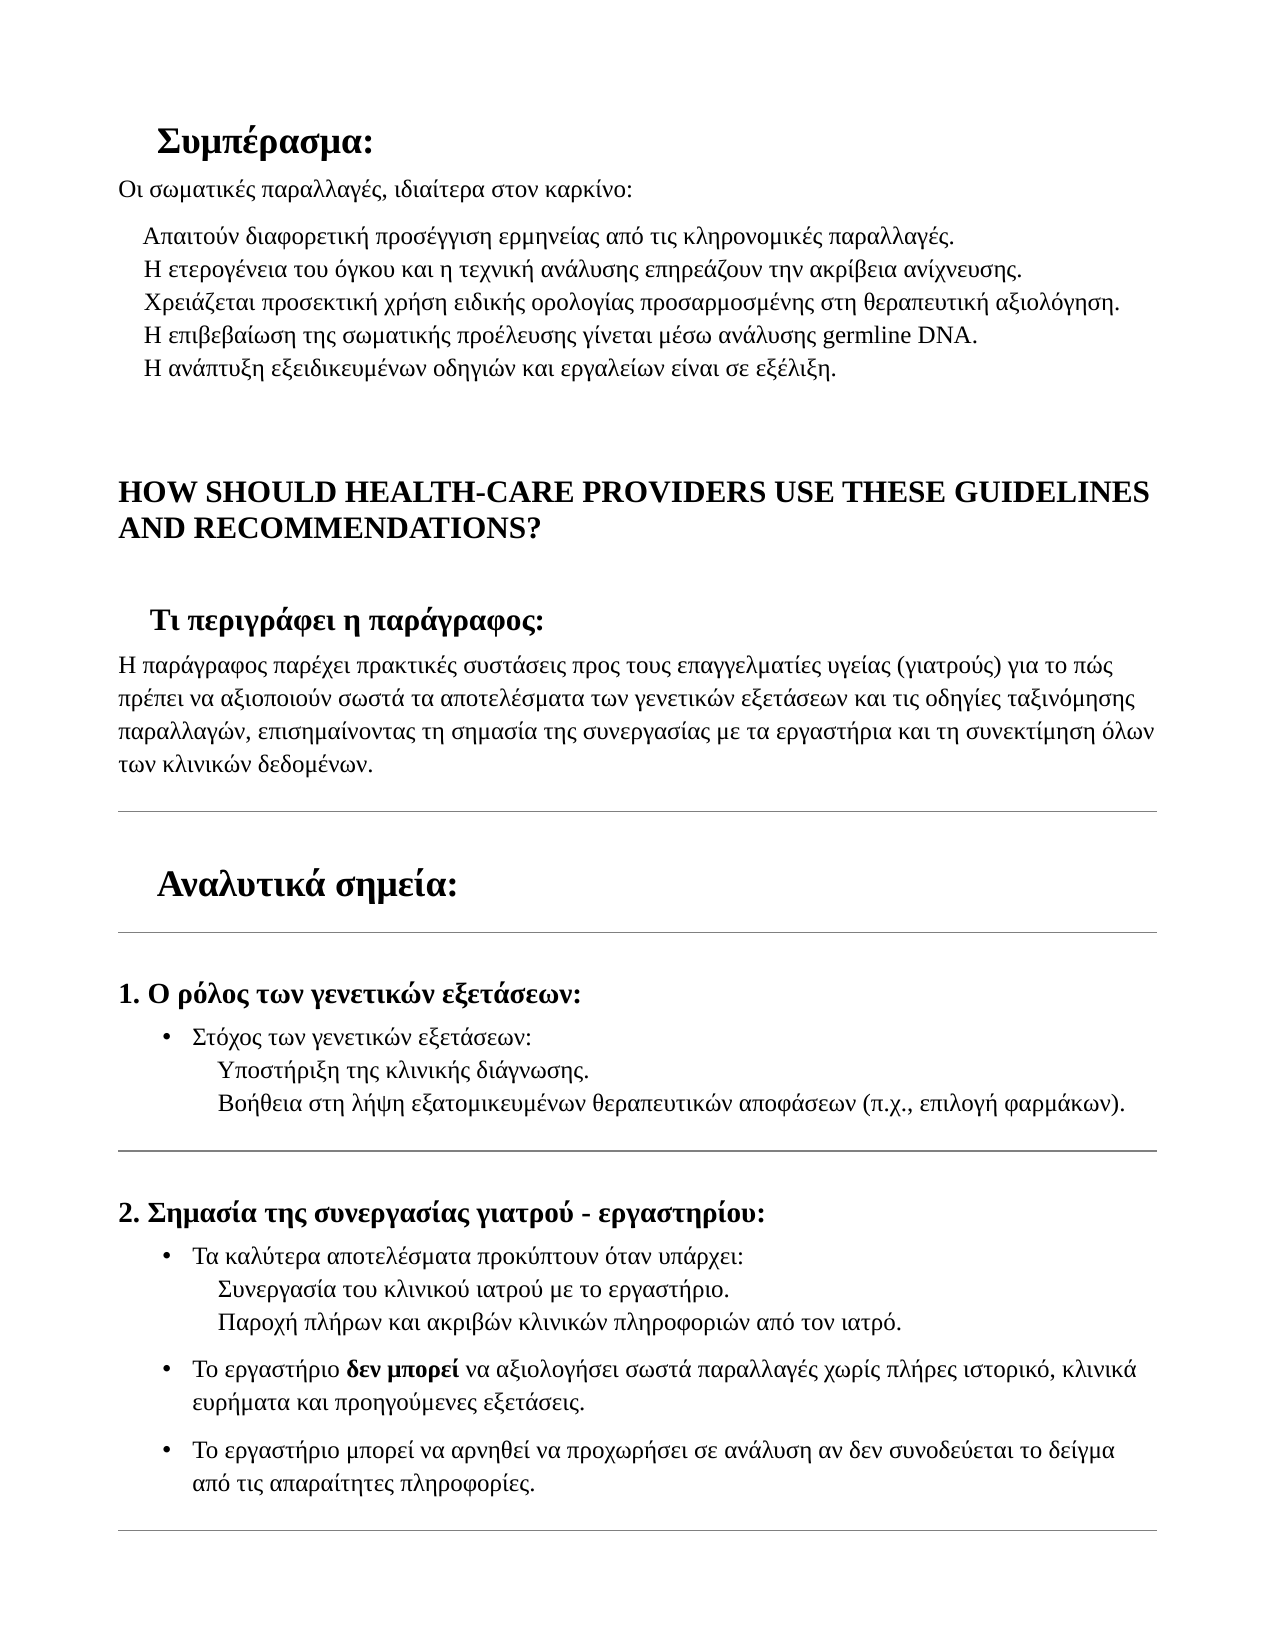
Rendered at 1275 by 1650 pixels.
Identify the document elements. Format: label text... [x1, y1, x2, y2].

subtitle 2. Σημασία της συνεργασίας γιατρού - εργαστηρίου: [118, 1195, 1157, 1228]
text HOW SHOULD HEALTH-CARE PROVIDERS USE THESE GUIDELINES AND RECOMMENDATIONS? [118, 473, 1157, 545]
subtitle 1. Ο ρόλος των γενετικών εξετάσεων: [118, 976, 1157, 1010]
subtitle 🎯 Συμπέρασμα: [118, 118, 1157, 161]
list Τα καλύτερα αποτελέσματα προκύπτουν όταν υπάρχει: ✅ Συνεργασία του κλινικού ιατρού με το εργαστήριο. ✅ Παροχή πλήρων και ακριβών κλινικών πληροφοριών από τον ιατρό. [162, 1241, 1157, 1336]
subtitle 📖 Τι περιγράφει η παράγραφος: [118, 602, 1157, 637]
list Το εργαστήριο δεν μπορεί να αξιολογήσει σωστά παραλλαγές χωρίς πλήρες ιστορικό, κλινικά ευρήματα και προηγούμενες εξετάσεις. [162, 1354, 1157, 1416]
list Στόχος των γενετικών εξετάσεων: ✅ Υποστήριξη της κλινικής διάγνωσης. ✅ Βοήθεια στη λήψη εξατομικευμένων θεραπευτικών αποφάσεων (π.χ., επιλογή φαρμάκων). [162, 1022, 1157, 1117]
text Οι σωματικές παραλλαγές, ιδιαίτερα στον καρκίνο: [118, 174, 1157, 202]
subtitle 🔬 Αναλυτικά σημεία: [118, 862, 1157, 905]
text Η παράγραφος παρέχει πρακτικές συστάσεις προς τους επαγγελματίες υγείας (γιατρούς) για το πώς πρέπει να αξιοποιούν σωστά τα αποτελέσματα των γενετικών εξετάσεων και τις οδηγίες ταξινόμησης παραλλαγών, επισημαίνοντας τη σημασία της συνεργασίας με τα εργαστήρια και τη συνεκτίμηση όλων των κλινικών δεδομένων. [118, 650, 1157, 778]
text ✅ Απαιτούν διαφορετική προσέγγιση ερμηνείας από τις κληρονομικές παραλλαγές. ✅ Η ετερογένεια του όγκου και η τεχνική ανάλυσης επηρεάζουν την ακρίβεια ανίχνευσης. ✅ Χρειάζεται προσεκτική χρήση ειδικής ορολογίας προσαρμοσμένης στη θεραπευτική αξιολόγηση. ✅ Η επιβεβαίωση της σωματικής προέλευσης γίνεται μέσω ανάλυσης germline DNA. ✅ Η ανάπτυξη εξειδικευμένων οδηγιών και εργαλείων είναι σε εξέλιξη. [118, 221, 1157, 382]
list Το εργαστήριο μπορεί να αρνηθεί να προχωρήσει σε ανάλυση αν δεν συνοδεύεται το δείγμα από τις απαραίτητες πληροφορίες. [162, 1435, 1157, 1497]
